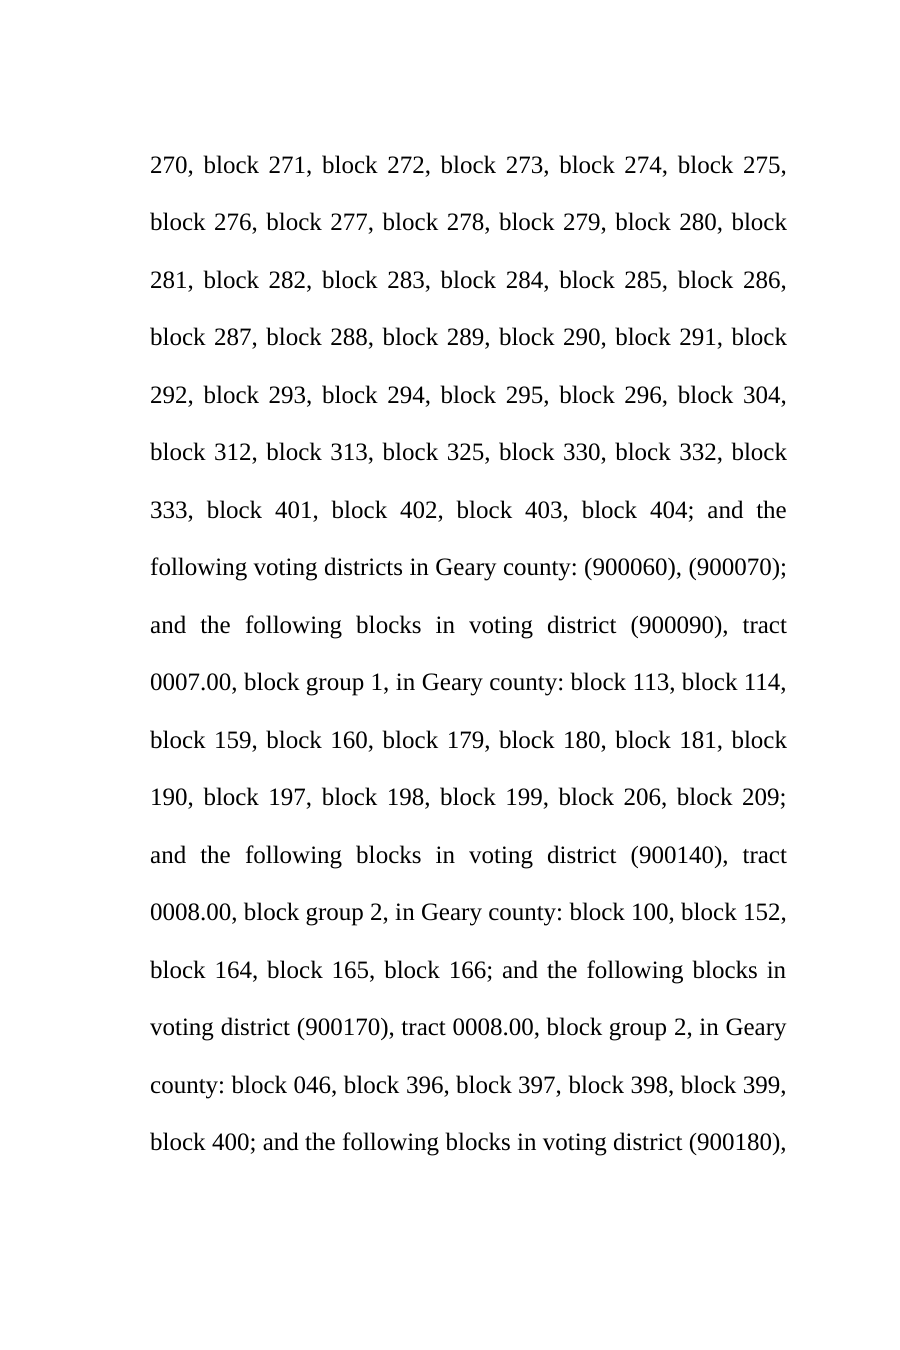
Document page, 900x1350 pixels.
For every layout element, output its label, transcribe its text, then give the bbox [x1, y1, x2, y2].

text 270, block 271, block 272, block 273, block 274, block 275, block 276, block 277, block 278, block 279, block 280, block 281, block 282, block 283, block 284, block 285, block 286, block 287, block 288, block 289, block 290, block 291, block 292, block 293, block 294, block 295, block 296, block 304, block 312, block 313, block 325, block 330, block 332, block 333, block 401, block 402, block 403, block 404; and the following voting districts in Geary county: (900060), (900070); and the following blocks in voting district (900090), tract 0007.00, block group 1, in Geary county: block 113, block 114, block 159, block 160, block 179, block 180, block 181, block 190, block 197, block 198, block 199, block 206, block 209; and the following blocks in voting district (900140), tract 0008.00, block group 2, in Geary county: block 100, block 152, block 164, block 165, block 166; and the following blocks in voting district (900170), tract 0008.00, block group 2, in Geary county: block 046, block 396, block 397, block 398, block 399, block 400; and the following blocks in voting district (900180), [150, 150, 787, 1156]
